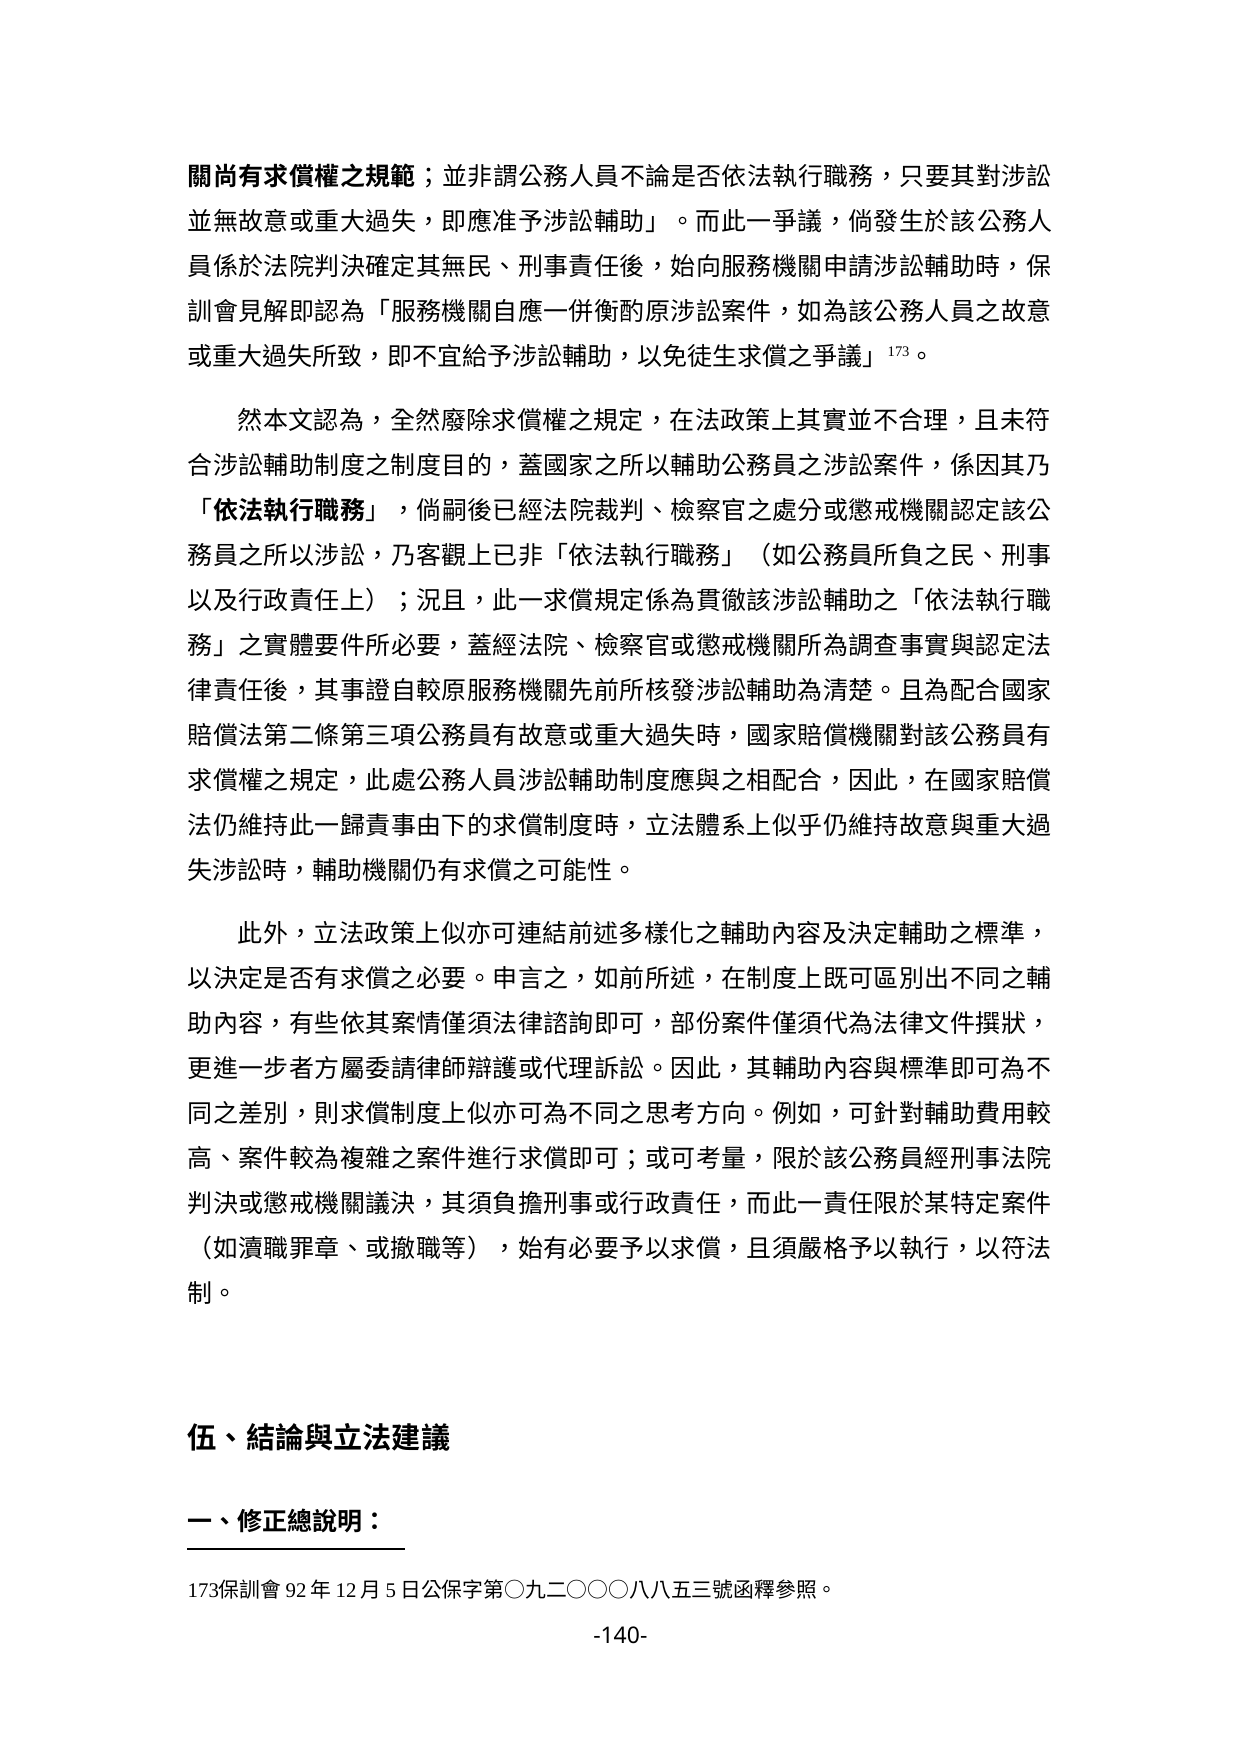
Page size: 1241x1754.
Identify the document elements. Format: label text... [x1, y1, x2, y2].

text 伍、結論與立法建議 [187, 1392, 1053, 1467]
text 然本文認為，全然廢除求償權之規定，在法政策上其實並不合理，且未符合涉訟輔助制度之制度目的，蓋國家之所以輔助公務員之涉訟案件，係因其乃「依法執行職務」，倘嗣後已經法院裁判、檢察官之處分或懲戒機關認定該公務員之所以涉訟，乃客觀上已非「依法執行職務」（如公務員所負之民、刑事以及行政責任上）；況且，此一求償規定係為貫徹該涉訟輔助之「依法執行職務」之實體要件所必要，蓋經法院、檢察官或懲戒機關所為調查事實與認定法律責任後，其事證自較原服務機關先前所核發涉訟輔助為清楚。且為配合國家賠償法第二條第三項公務員有故意或重大過失時，國家賠償機關對該公務員有求償權之規定，此處公務人員涉訟輔助制度應與之相配合，因此，在國家賠償法仍維持此一歸責事由下的求償制度時，立法體系上似乎仍維持故意與重大過失涉訟時，輔助機關仍有求償之可能性。 [187, 393, 1053, 881]
text 保訓會92年12月5日公保字第○九二○○○八八五三號函釋參照。 [187, 1574, 1053, 1604]
text 一、修正總說明： [187, 1494, 1053, 1532]
text 關尚有求償權之規範；並非謂公務人員不論是否依法執行職務，只要其對涉訟並無故意或重大過失，即應准予涉訟輔助」。而此一爭議，倘發生於該公務人員係於法院判決確定其無民、刑事責任後，始向服務機關申請涉訟輔助時，保訓會見解即認為「服務機關自應一併衡酌原涉訟案件，如為該公務人員之故意或重大過失所致，即不宜給予涉訟輔助，以免徒生求償之爭議」。 [187, 150, 1053, 367]
text 此外，立法政策上似亦可連結前述多樣化之輔助內容及決定輔助之標準，以決定是否有求償之必要。申言之，如前所述，在制度上既可區別出不同之輔助內容，有些依其案情僅須法律諮詢即可，部份案件僅須代為法律文件撰狀，更進一步者方屬委請律師辯護或代理訴訟。因此，其輔助內容與標準即可為不同之差別，則求償制度上似亦可為不同之思考方向。例如，可針對輔助費用較高、案件較為複雜之案件進行求償即可；或可考量，限於該公務員經刑事法院判決或懲戒機關議決，其須負擔刑事或行政責任，而此一責任限於某特定案件（如瀆職罪章、或撤職等），始有必要予以求償，且須嚴格予以執行，以符法制。 [187, 907, 1053, 1304]
